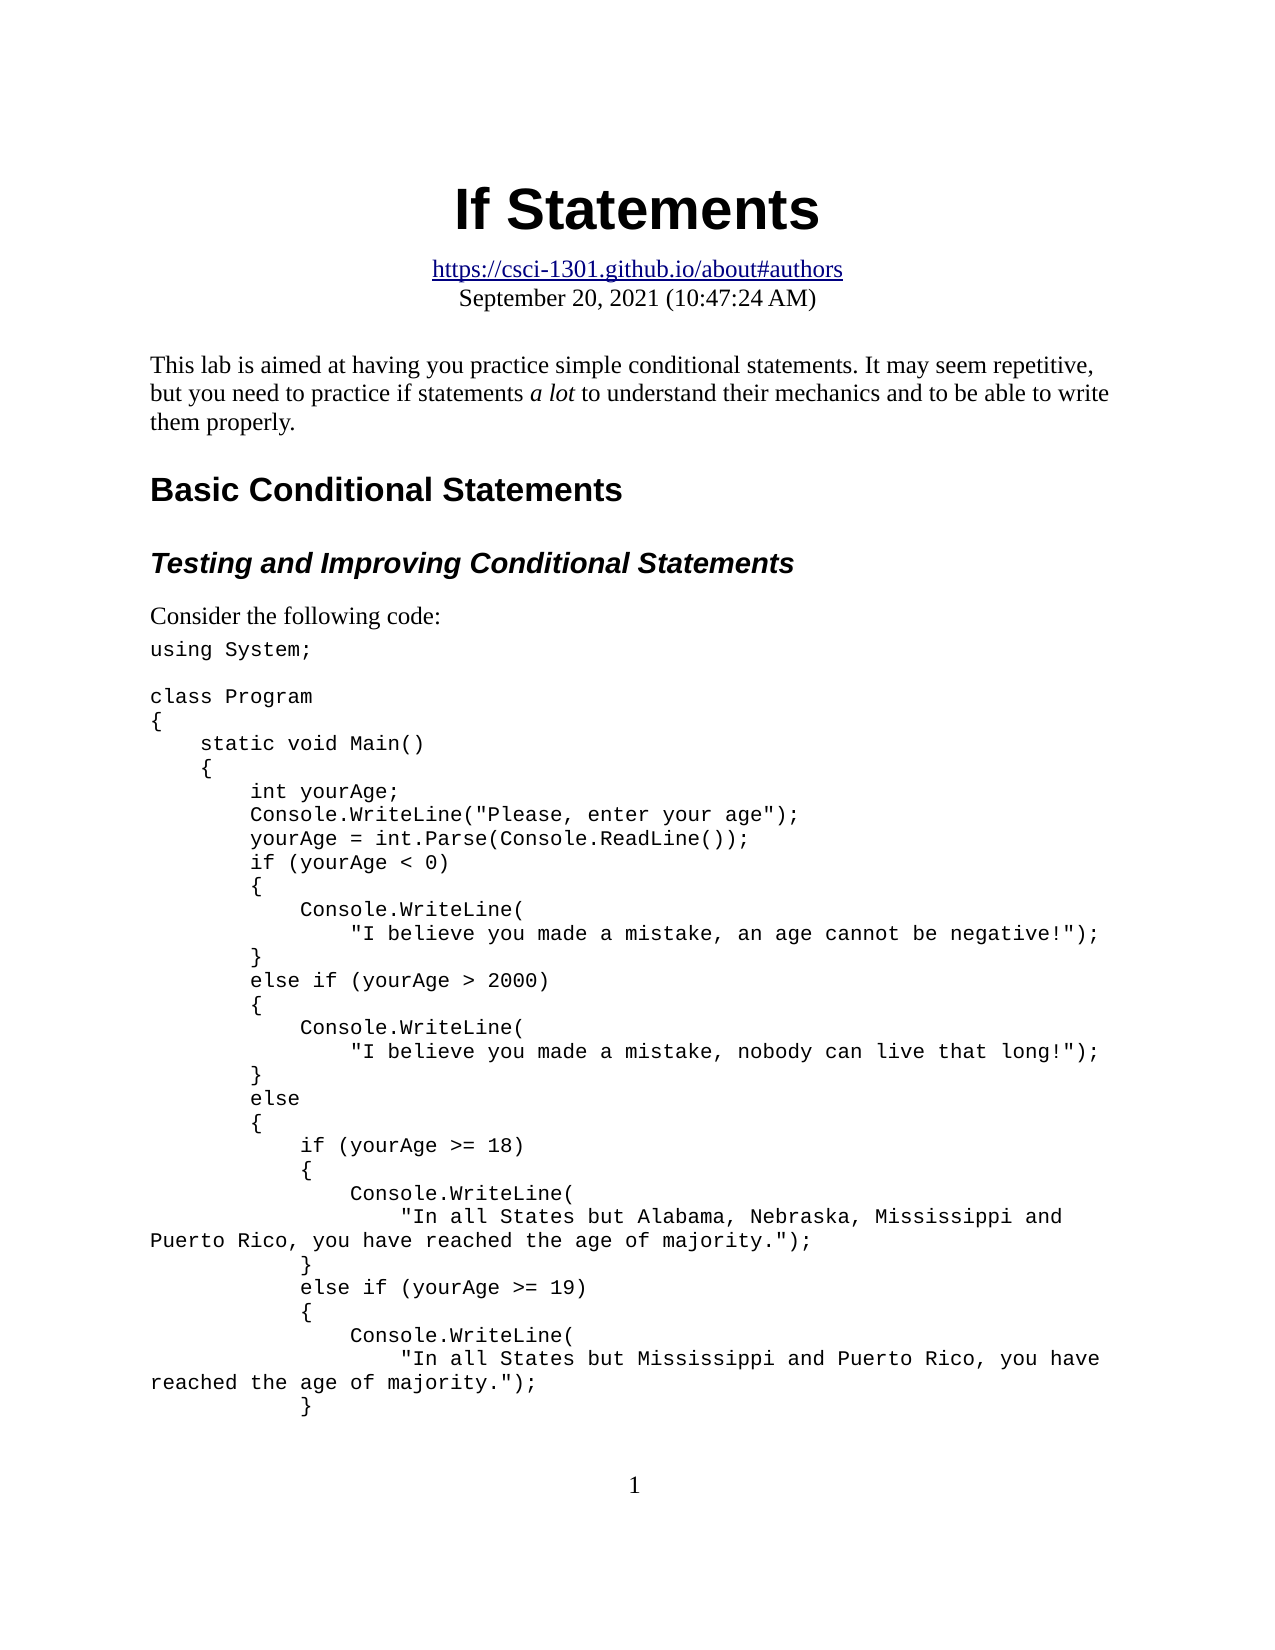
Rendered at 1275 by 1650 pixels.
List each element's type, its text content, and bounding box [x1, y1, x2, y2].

text Console.WriteLine( [150, 1183, 1125, 1206]
text { [150, 710, 1125, 733]
text Console.WriteLine( [150, 1017, 1125, 1041]
text class Program [150, 686, 1125, 710]
text } [150, 1064, 1125, 1088]
text "I believe you made a mistake, an age cannot be negative!"); [150, 923, 1125, 946]
text int yourAge; [150, 781, 1125, 804]
text Console.WriteLine( [150, 1324, 1125, 1348]
text static void Main() [150, 733, 1125, 757]
text Console.WriteLine("Please, enter your age"); [150, 804, 1125, 828]
subtitle Testing and Improving Conditional Statements [150, 546, 1125, 580]
text else [150, 1088, 1125, 1112]
text "I believe you made a mistake, nobody can live that long!"); [150, 1041, 1125, 1064]
text { [150, 1112, 1125, 1135]
text This lab is aimed at having you practice simple conditional statements. It may seem repetitive, but you need to practice if statements a lot to understand their mechanics and to be able to write them properly. [150, 350, 1125, 436]
text { [150, 1159, 1125, 1183]
text yourAge = int.Parse(Console.ReadLine()); [150, 828, 1125, 852]
text Consider the following code: [150, 601, 1125, 630]
text else if (yourAge > 2000) [150, 970, 1125, 993]
text } [150, 946, 1125, 970]
text Console.WriteLine( [150, 899, 1125, 923]
text } [150, 1396, 1125, 1419]
text { [150, 875, 1125, 899]
text "In all States but Mississippi and Puerto Rico, you have reached the age of majority."); [150, 1348, 1125, 1396]
title If Statements [150, 175, 1125, 242]
text } [150, 1254, 1125, 1277]
text https://csci-1301.github.io/about#authors [150, 254, 1125, 283]
text September 20, 2021 (10:47:24 AM) [150, 283, 1125, 312]
text else if (yourAge >= 19) [150, 1277, 1125, 1301]
text if (yourAge < 0) [150, 852, 1125, 875]
text { [150, 1301, 1125, 1324]
subtitle Basic Conditional Statements [150, 470, 1125, 509]
text { [150, 993, 1125, 1017]
text { [150, 757, 1125, 781]
text using System; [150, 639, 1125, 662]
text "In all States but Alabama, Nebraska, Mississippi and Puerto Rico, you have reached the age of majority."); [150, 1206, 1125, 1254]
text if (yourAge >= 18) [150, 1135, 1125, 1159]
